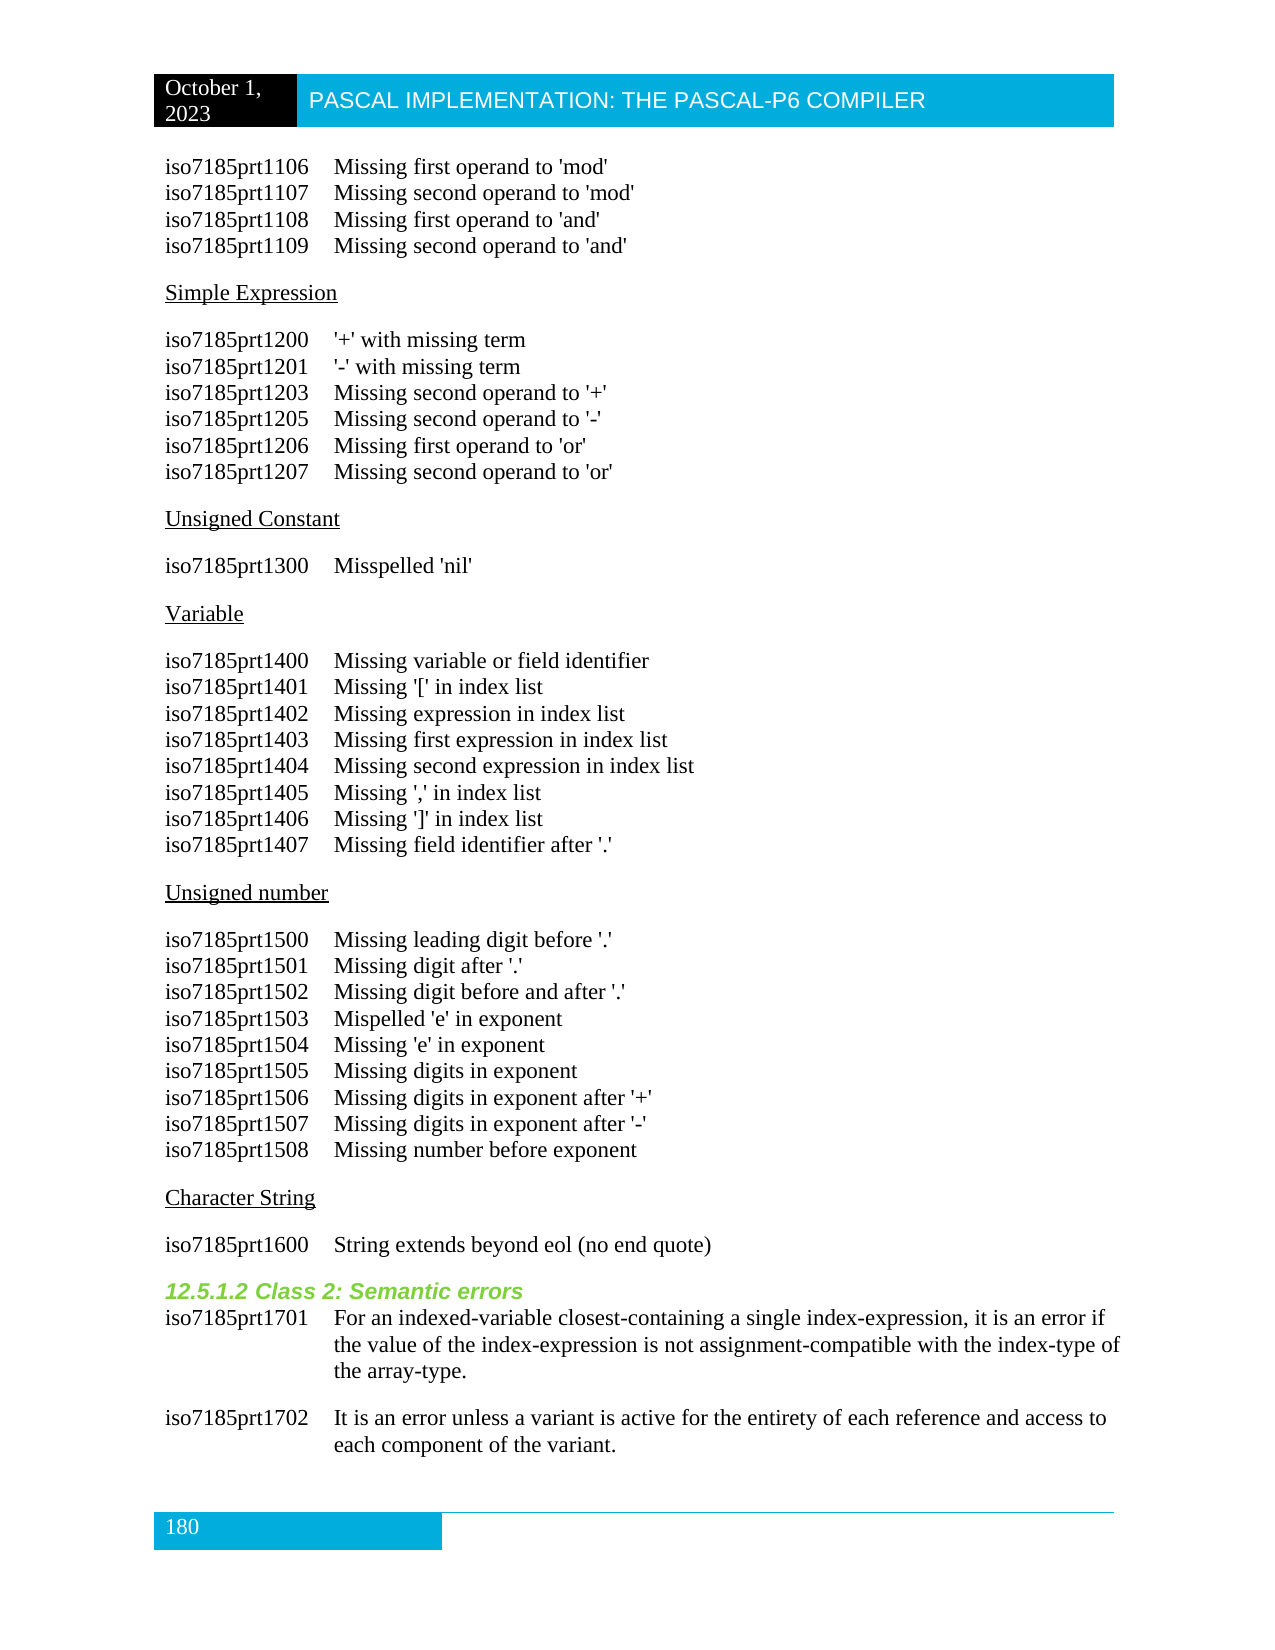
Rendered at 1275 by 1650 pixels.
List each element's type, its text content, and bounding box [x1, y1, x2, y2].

text iso7185prt1200 '+' with missing term [165, 326, 1125, 353]
text iso7185prt1506 Missing digits in exponent after '+' [165, 1084, 1125, 1110]
text iso7185prt1407 Missing field identifier after '.' [165, 831, 1125, 858]
text iso7185prt1500 Missing leading digit before '.' [165, 926, 1125, 952]
text iso7185prt1403 Missing first expression in index list [165, 726, 1125, 752]
text Unsigned number [165, 878, 1125, 905]
text iso7185prt1507 Missing digits in exponent after '-' [165, 1110, 1125, 1137]
text iso7185prt1401 Missing '[' in index list [165, 673, 1125, 699]
text iso7185prt1206 Missing first operand to 'or' [165, 432, 1125, 458]
text iso7185prt1203 Missing second operand to '+' [165, 379, 1125, 405]
text iso7185prt1503 Mispelled 'e' in exponent [165, 1005, 1125, 1031]
text iso7185prt1207 Missing second operand to 'or' [165, 458, 1125, 484]
text iso7185prt1701 For an indexed-variable closest-containing a single index-expression, it is an error if the value of the index-expression is not assignment-compatible with the index-type of the array-type. [165, 1304, 1125, 1383]
text iso7185prt1106 Missing first operand to 'mod' [165, 153, 1125, 179]
text iso7185prt1402 Missing expression in index list [165, 699, 1125, 726]
text iso7185prt1502 Missing digit before and after '.' [165, 978, 1125, 1005]
text iso7185prt1400 Missing variable or field identifier [165, 647, 1125, 673]
text iso7185prt1201 '-' with missing term [165, 353, 1125, 379]
subtitle Class 2: Semantic errors [165, 1278, 1125, 1304]
text Variable [165, 600, 1125, 626]
text iso7185prt1406 Missing ']' in index list [165, 805, 1125, 831]
text Character String [165, 1184, 1125, 1210]
text iso7185prt1501 Missing digit after '.' [165, 952, 1125, 978]
text iso7185prt1107 Missing second operand to 'mod' [165, 179, 1125, 206]
text iso7185prt1405 Missing ',' in index list [165, 779, 1125, 805]
text Unsigned Constant [165, 505, 1125, 532]
text iso7185prt1702 It is an error unless a variant is active for the entirety of each reference and access to each component of the variant. [165, 1404, 1125, 1457]
text iso7185prt1108 Missing first operand to 'and' [165, 206, 1125, 232]
text iso7185prt1600 String extends beyond eol (no end quote) [165, 1231, 1125, 1257]
text iso7185prt1504 Missing 'e' in exponent [165, 1031, 1125, 1057]
text iso7185prt1205 Missing second operand to '-' [165, 405, 1125, 432]
text iso7185prt1109 Missing second operand to 'and' [165, 232, 1125, 258]
text iso7185prt1404 Missing second expression in index list [165, 752, 1125, 779]
text iso7185prt1505 Missing digits in exponent [165, 1057, 1125, 1084]
text Simple Expression [165, 279, 1125, 306]
text iso7185prt1300 Misspelled 'nil' [165, 552, 1125, 579]
text iso7185prt1508 Missing number before exponent [165, 1137, 1125, 1163]
